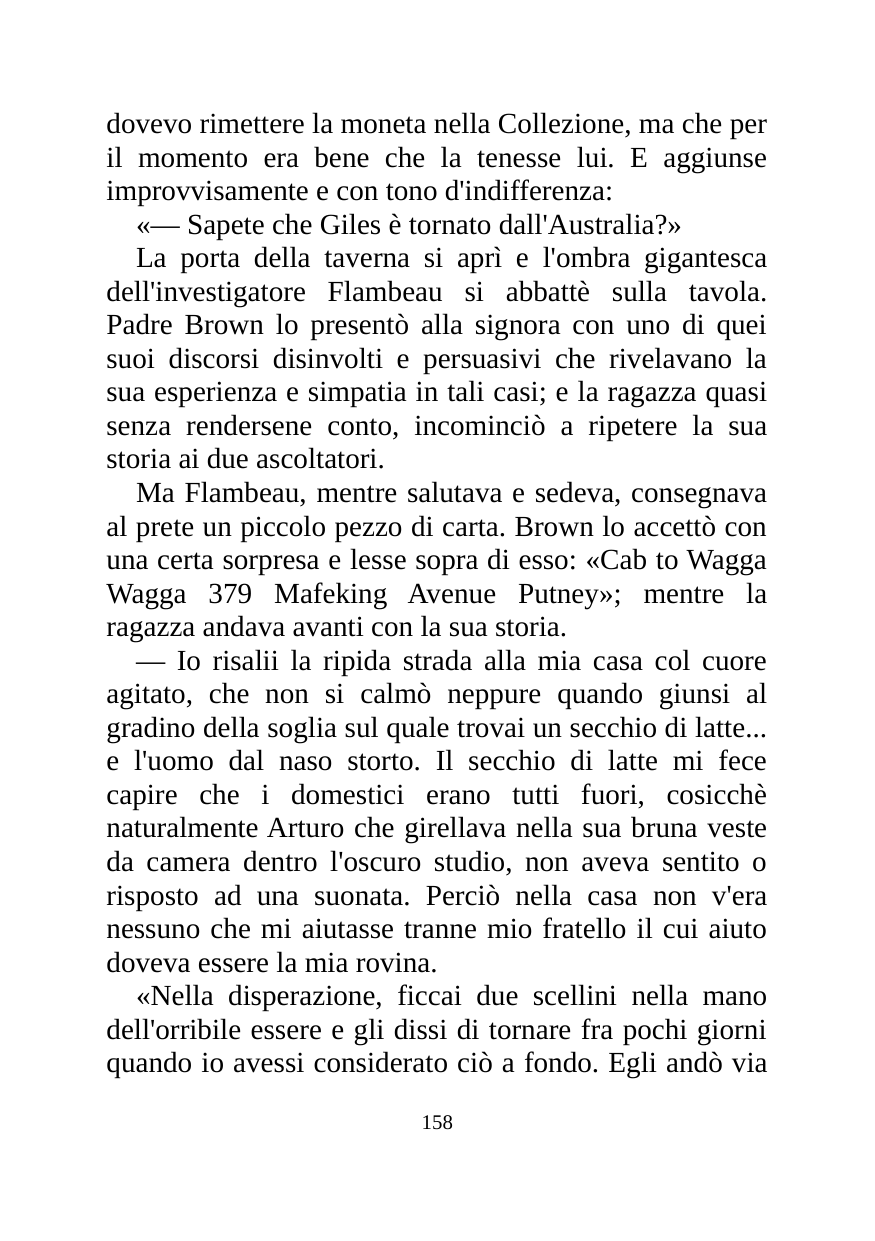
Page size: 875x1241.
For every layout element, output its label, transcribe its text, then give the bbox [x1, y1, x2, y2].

text Ma Flambeau, mentre salutava e sedeva, consegnava al prete un piccolo pezzo di carta. Brown lo accettò con una certa sorpresa e lesse sopra di esso: «Cab to Wagga Wagga 379 Mafeking Avenue Putney»; mentre la ragazza andava avanti con la sua storia. [106, 475, 768, 643]
text — Io risalii la ripida strada alla mia casa col cuore agitato, che non si calmò neppure quando giunsi al gradino della soglia sul quale trovai un secchio di latte... e l'uomo dal naso storto. Il secchio di latte mi fece capire che i domestici erano tutti fuori, cosicchè naturalmente Arturo che girellava nella sua bruna veste da camera dentro l'oscuro studio, non aveva sentito o risposto ad una suonata. Perciò nella casa non v'era nessuno che mi aiutasse tranne mio fratello il cui aiuto doveva essere la mia rovina. [106, 643, 768, 978]
text «— Sapete che Giles è tornato dall'Australia?» [106, 207, 768, 240]
text La porta della taverna si aprì e l'ombra gigantesca dell'investigatore Flambeau si abbattè sulla tavola. Padre Brown lo presentò alla signora con uno di quei suoi discorsi disinvolti e persuasivi che rivelavano la sua esperienza e simpatia in tali casi; e la ragazza quasi senza rendersene conto, incominciò a ripetere la sua storia ai due ascoltatori. [106, 240, 768, 475]
text «Nella disperazione, ficcai due scellini nella mano dell'orribile essere e gli dissi di tornare fra pochi giorni quando io avessi considerato ciò a fondo. Egli andò via [106, 978, 768, 1079]
text dovevo rimettere la moneta nella Collezione, ma che per il momento era bene che la tenesse lui. E aggiunse improvvisamente e con tono d'indifferenza: [106, 106, 768, 207]
